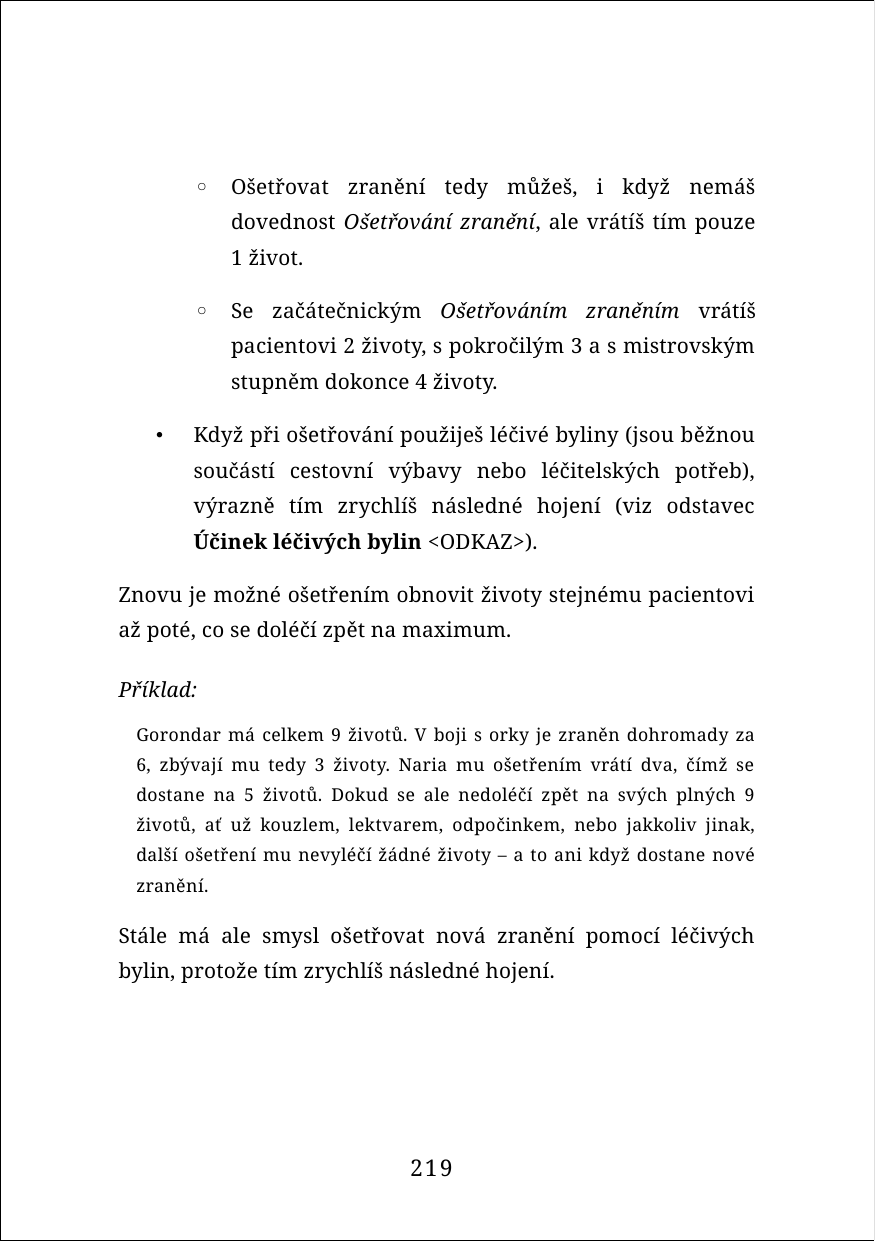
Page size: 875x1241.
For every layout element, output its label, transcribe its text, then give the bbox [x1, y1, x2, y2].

text Znovu je možné ošetřením obnovit životy stejnému pacientovi až poté, co se doléčí zpět na maximum. [118, 580, 756, 644]
text Gorondar má celkem 9 životů. V boji s orky je zraněn dohromady za 6, zbývají mu tedy 3 životy. Naria mu ošetřením vrátí dva, čímž se dostane na 5 životů. Dokud se ale nedoléčí zpět na svých plných 9 životů, ať už kouzlem, lektvarem, odpočinkem, nebo jakkoliv jinak, další ošetření mu nevyléčí žádné životy – a to ani když dostane nové zranění. [136, 722, 756, 897]
list Ošetřovat zranění tedy můžeš, i když nemáš dovednost Ošetřování zranění, ale vrátíš tím pouze 1 život. [193, 172, 756, 271]
text Příklad: [118, 675, 756, 703]
list Se začátečnickým Ošetřováním zraněním vrátíš pacientovi 2 životy, s pokročilým 3 a s mistrovským stupněm dokonce 4 životy. [193, 296, 756, 396]
text Stále má ale smysl ošetřovat nová zranění pomocí léčivých bylin, protože tím zrychlíš následné hojení. [118, 921, 756, 985]
list Když při ošetřování použiješ léčivé byliny (jsou běžnou součástí cestovní výbavy nebo léčitelských potřeb), výrazně tím zrychlíš následné hojení (viz odstavec Účinek léčivých bylin <ODKAZ>). [156, 420, 756, 555]
